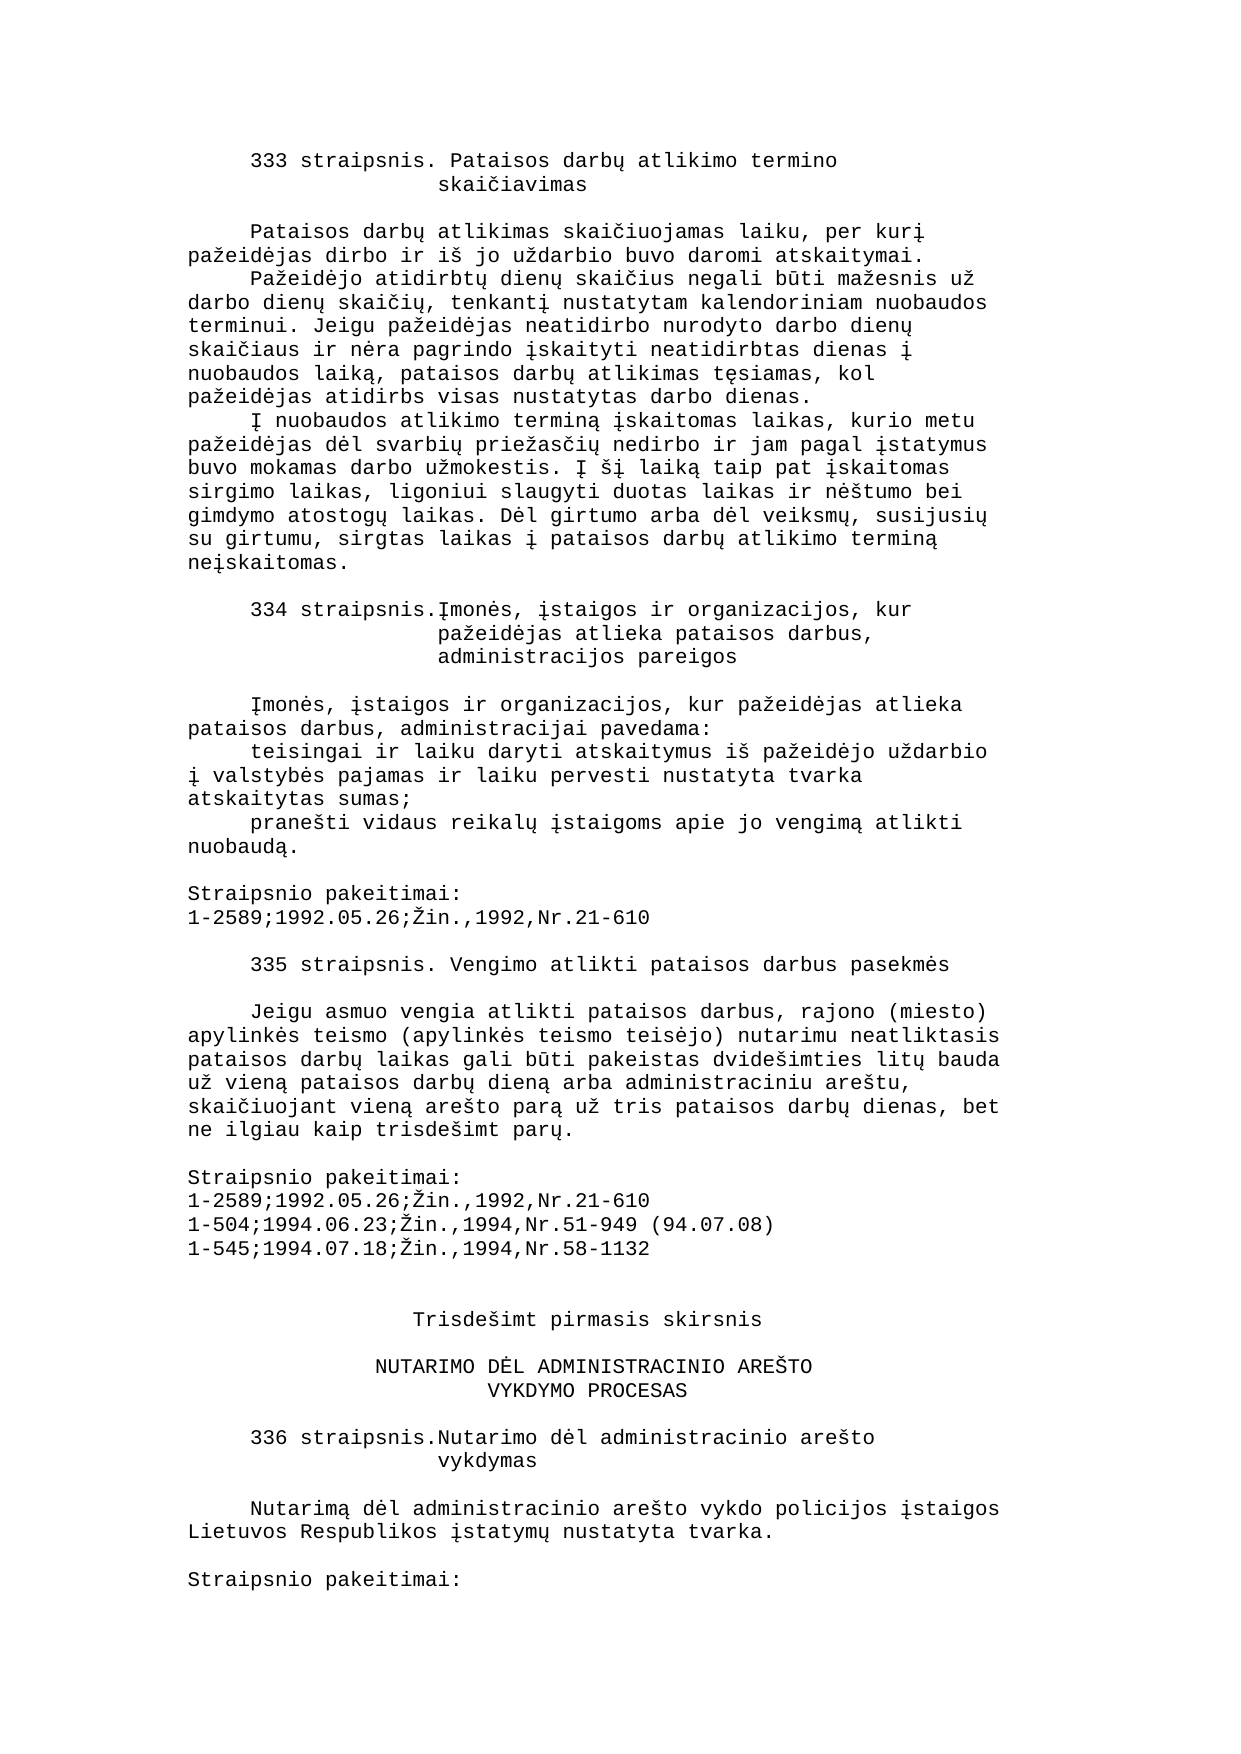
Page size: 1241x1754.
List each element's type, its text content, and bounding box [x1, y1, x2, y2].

text Trisdešimt pirmasis skirsnis [187, 1309, 1053, 1332]
text 334 straipsnis.Įmonės, įstaigos ir organizacijos, kur [187, 599, 1053, 623]
text Straipsnio pakeitimai: [187, 883, 1053, 907]
text vykdymas [187, 1451, 1053, 1474]
text Nutarimą dėl administracinio arešto vykdo policijos įstaigos [187, 1498, 1053, 1521]
text 1-2589;1992.05.26;Žin.,1992,Nr.21-610 [187, 907, 1053, 930]
text skaičiuojant vieną arešto parą už tris pataisos darbų dienas, bet [187, 1096, 1053, 1119]
text atskaitytas sumas; [187, 788, 1053, 812]
text nuobaudą. [187, 836, 1053, 859]
text ne ilgiau kaip trisdešimt parų. [187, 1119, 1053, 1143]
text į valstybės pajamas ir laiku pervesti nustatyta tvarka [187, 765, 1053, 788]
text pažeidėjas dirbo ir iš jo uždarbio buvo daromi atskaitymai. [187, 244, 1053, 268]
text buvo mokamas darbo užmokestis. Į šį laiką taip pat įskaitomas [187, 457, 1053, 481]
text gimdymo atostogų laikas. Dėl girtumo arba dėl veiksmų, susijusių [187, 505, 1053, 528]
text 1-2589;1992.05.26;Žin.,1992,Nr.21-610 [187, 1190, 1053, 1214]
text administracijos pareigos [187, 647, 1053, 670]
text NUTARIMO DĖL ADMINISTRACINIO AREŠTO [187, 1356, 1053, 1379]
text VYKDYMO PROCESAS [187, 1379, 1053, 1403]
text 1-545;1994.07.18;Žin.,1994,Nr.58-1132 [187, 1238, 1053, 1261]
text darbo dienų skaičių, tenkantį nustatytam kalendoriniam nuobaudos [187, 292, 1053, 316]
text nuobaudos laiką, pataisos darbų atlikimas tęsiamas, kol [187, 363, 1053, 386]
text pranešti vidaus reikalų įstaigoms apie jo vengimą atlikti [187, 812, 1053, 836]
text 1-504;1994.06.23;Žin.,1994,Nr.51-949 (94.07.08) [187, 1214, 1053, 1238]
text Įmonės, įstaigos ir organizacijos, kur pažeidėjas atlieka [187, 694, 1053, 717]
text skaičiavimas [187, 174, 1053, 197]
text Straipsnio pakeitimai: [187, 1569, 1053, 1592]
text pataisos darbus, administracijai pavedama: [187, 717, 1053, 741]
text Straipsnio pakeitimai: [187, 1167, 1053, 1190]
text Jeigu asmuo vengia atlikti pataisos darbus, rajono (miesto) [187, 1001, 1053, 1025]
text terminui. Jeigu pažeidėjas neatidirbo nurodyto darbo dienų [187, 316, 1053, 339]
text pažeidėjas atlieka pataisos darbus, [187, 623, 1053, 647]
text 333 straipsnis. Pataisos darbų atlikimo termino [187, 150, 1053, 174]
text 336 straipsnis.Nutarimo dėl administracinio arešto [187, 1427, 1053, 1451]
text Lietuvos Respublikos įstatymų nustatyta tvarka. [187, 1521, 1053, 1545]
text Pažeidėjo atidirbtų dienų skaičius negali būti mažesnis už [187, 268, 1053, 292]
text pažeidėjas atidirbs visas nustatytas darbo dienas. [187, 386, 1053, 410]
text su girtumu, sirgtas laikas į pataisos darbų atlikimo terminą [187, 528, 1053, 552]
text už vieną pataisos darbų dieną arba administraciniu areštu, [187, 1072, 1053, 1096]
text teisingai ir laiku daryti atskaitymus iš pažeidėjo uždarbio [187, 741, 1053, 765]
text 335 straipsnis. Vengimo atlikti pataisos darbus pasekmės [187, 954, 1053, 978]
text pažeidėjas dėl svarbių priežasčių nedirbo ir jam pagal įstatymus [187, 434, 1053, 457]
text Į nuobaudos atlikimo terminą įskaitomas laikas, kurio metu [187, 410, 1053, 434]
text sirgimo laikas, ligoniui slaugyti duotas laikas ir nėštumo bei [187, 481, 1053, 505]
text skaičiaus ir nėra pagrindo įskaityti neatidirbtas dienas į [187, 339, 1053, 363]
text pataisos darbų laikas gali būti pakeistas dvidešimties litų bauda [187, 1048, 1053, 1072]
text apylinkės teismo (apylinkės teismo teisėjo) nutarimu neatliktasis [187, 1025, 1053, 1048]
text Pataisos darbų atlikimas skaičiuojamas laiku, per kurį [187, 221, 1053, 244]
text neįskaitomas. [187, 552, 1053, 576]
